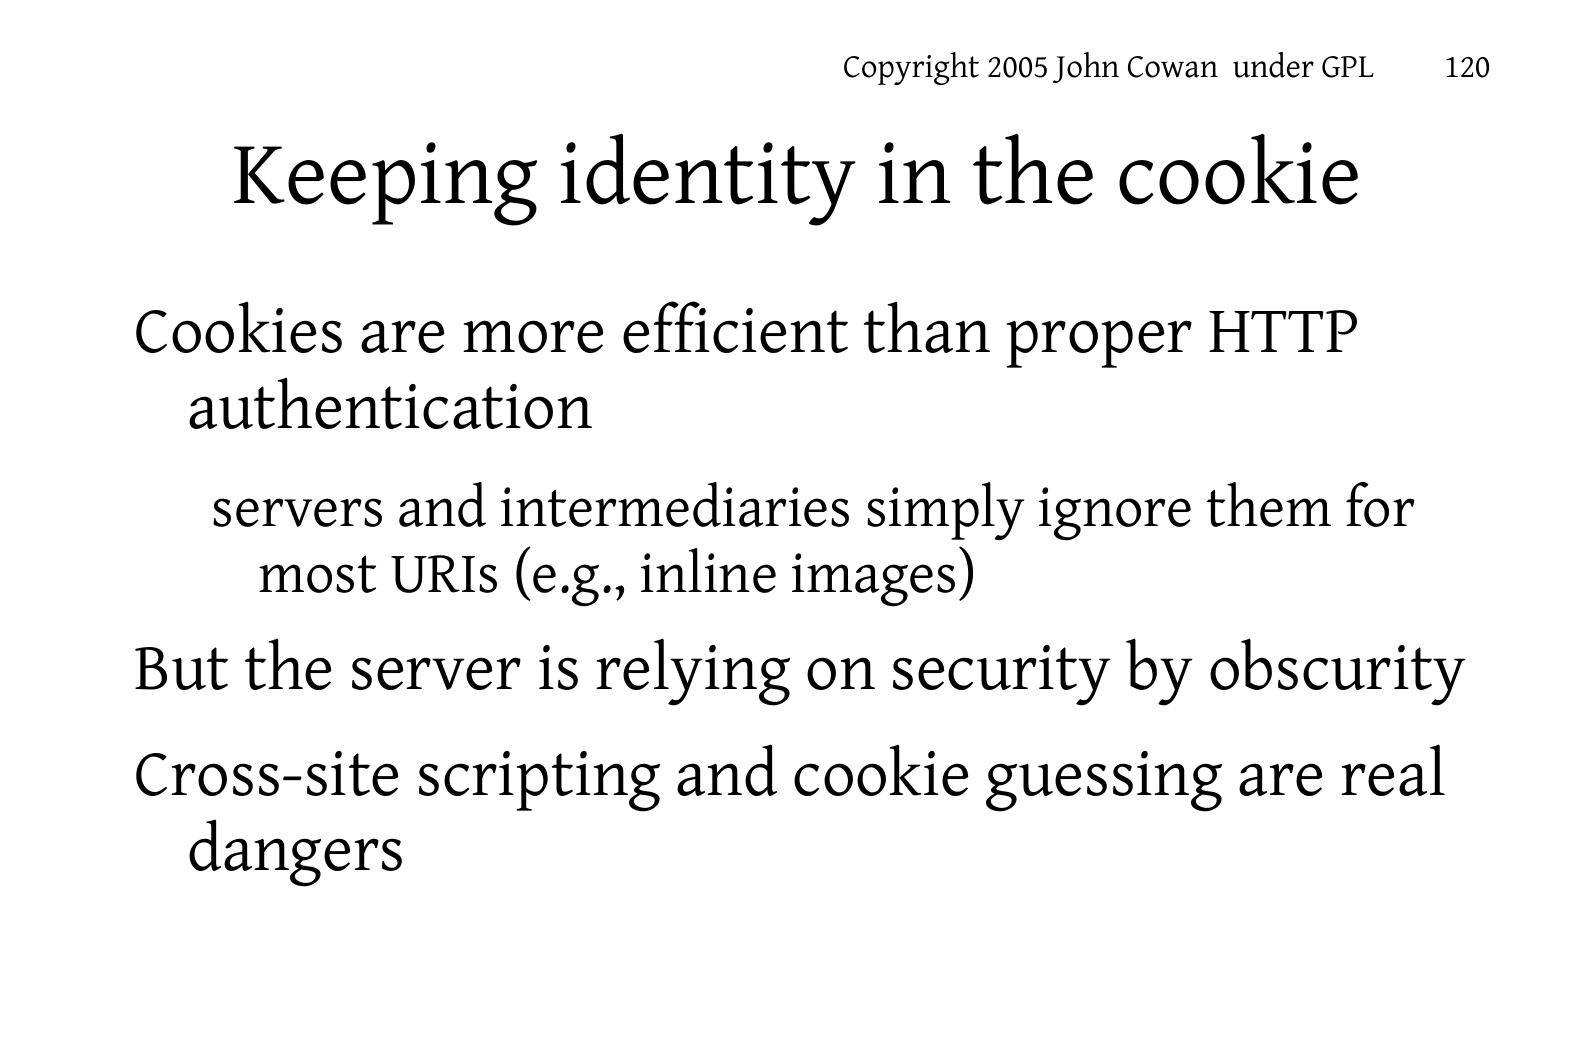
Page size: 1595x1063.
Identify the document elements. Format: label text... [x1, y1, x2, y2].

list Cookies are more efficient than proper HTTP authentication servers and intermediaries simply ignore them for most URIs (e.g., inline images) But the server is relying on security by obscurity Cross-site scripting and cookie guessing are real dangers [117, 295, 1479, 1063]
title Keeping identity in the cookie [117, 88, 1479, 266]
